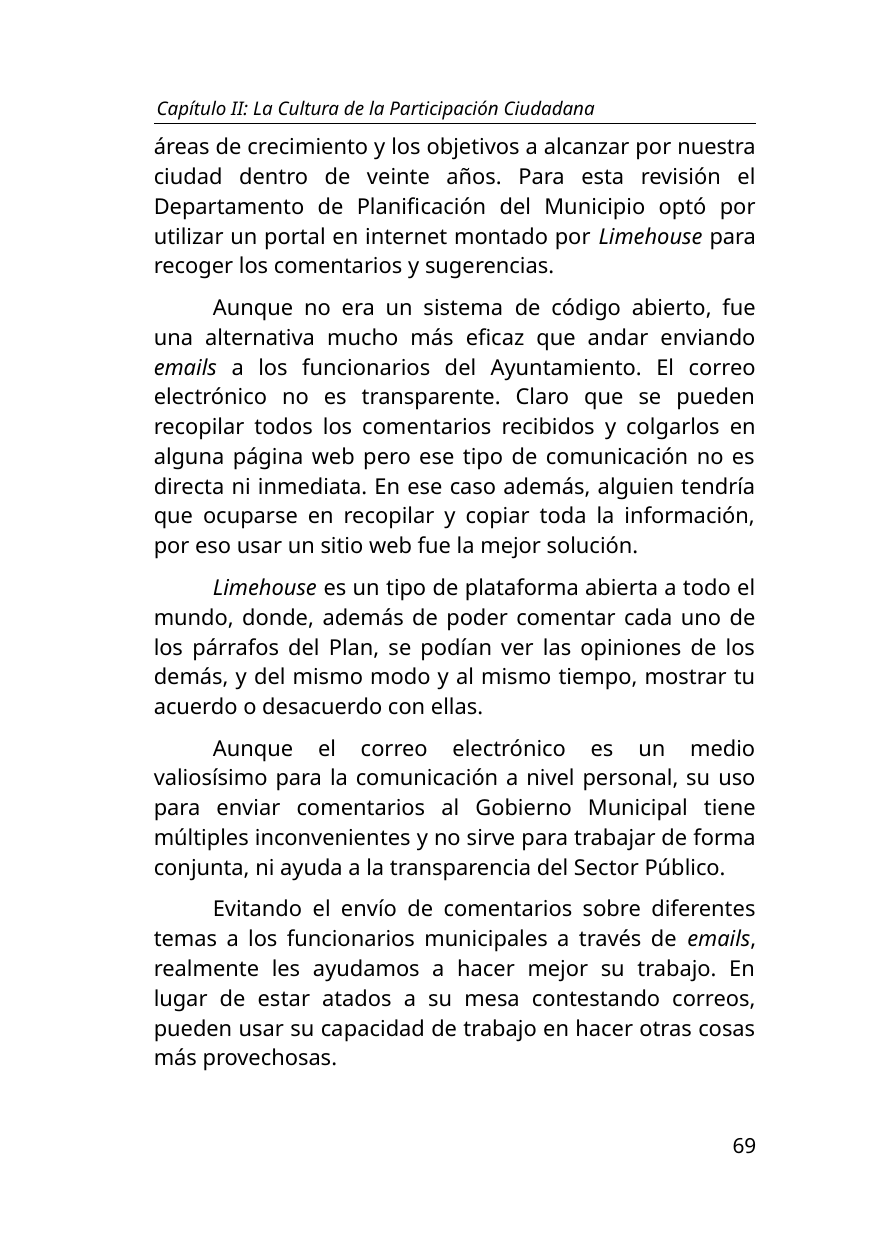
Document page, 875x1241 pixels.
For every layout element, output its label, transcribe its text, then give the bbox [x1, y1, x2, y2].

text Aunque no era un sistema de código abierto, fue una al­ternativa mucho más eficaz que andar enviando emails a los funcionarios del Ayuntamiento. El correo electrónico no es transparente. Claro que se pueden recopilar todos los comen­tarios recibidos y colgarlos en alguna página web pero ese tipo de comunicación no es directa ni inmediata. En ese caso además, alguien tendría que ocuparse en recopilar y copiar toda la información, por eso usar un sitio web fue la mejor solución. [153, 292, 756, 560]
text Limehouse es un tipo de plataforma abierta a todo el mundo, donde, además de poder comentar cada uno de los párrafos del Plan, se podían ver las opiniones de los demás, y del mismo modo y al mismo tiempo, mostrar tu acuerdo o desacuerdo con ellas. [153, 572, 756, 721]
text Evitando el envío de comentarios sobre diferentes te­mas a los funcionarios municipales a través de emails, real­mente les ayudamos a hacer mejor su trabajo. En lugar de es­tar atados a su mesa contestando correos, pueden usar su ca­pacidad de trabajo en hacer otras cosas más provechosas. [153, 893, 756, 1072]
text áreas de creci­miento y los objetivos a alcanzar por nuestra ciudad dentro de veinte años. Para esta revisión el Departamento de Planifi­cación del Municipio optó por utilizar un portal en internet montado por Limehouse para recoger los comentarios y suge­rencias. [153, 131, 756, 280]
text Aunque el correo electrónico es un medio valiosísimo para la comunicación a nivel personal, su uso para enviar co­mentarios al Gobierno Municipal tiene múltiples inconvenien­tes y no sirve para trabajar de forma conjunta, ni ayuda a la transparencia del Sector Público. [153, 733, 756, 882]
